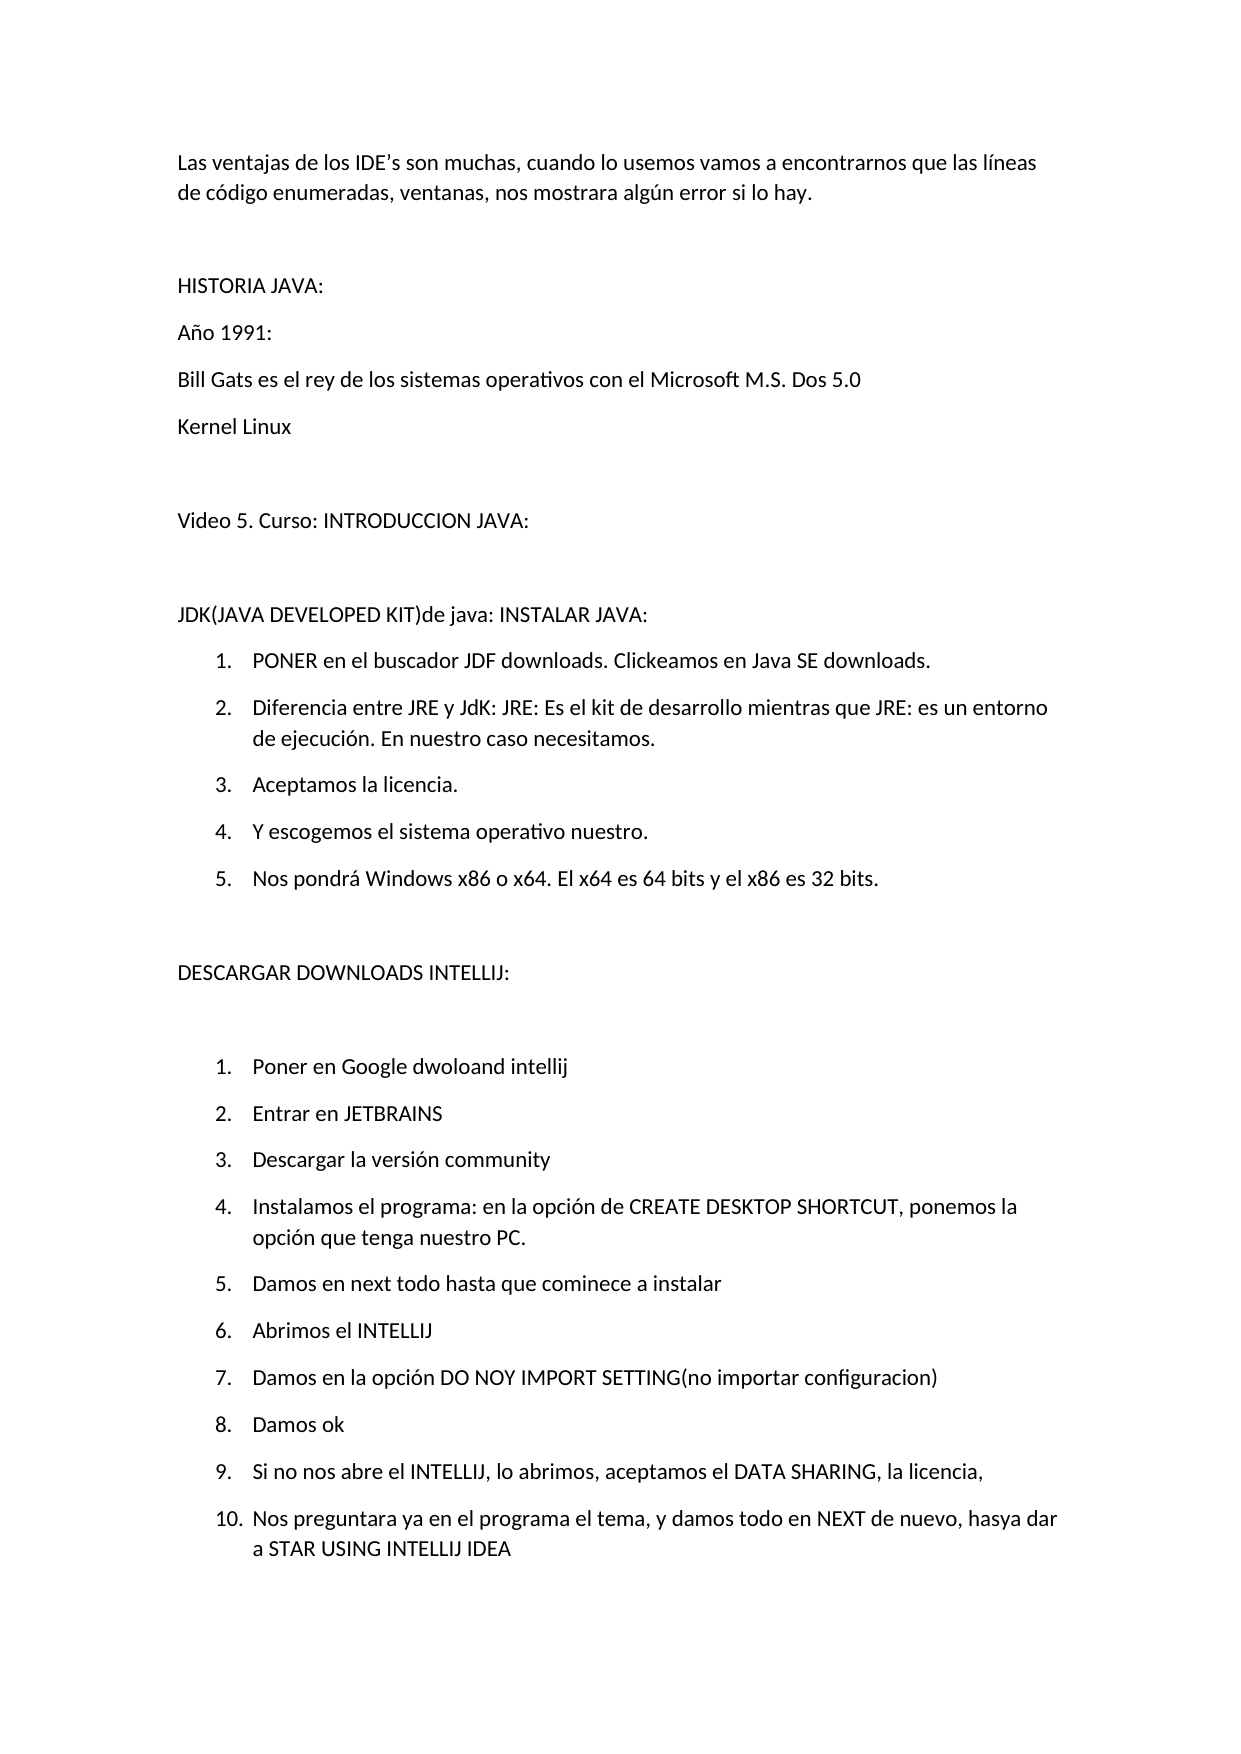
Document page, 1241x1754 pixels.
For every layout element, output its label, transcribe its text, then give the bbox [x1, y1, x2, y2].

list Nos pondrá Windows x86 o x64. El x64 es 64 bits y el x86 es 32 bits. [215, 864, 1063, 892]
list Damos ok [215, 1410, 1063, 1438]
list Entrar en JETBRAINS [215, 1099, 1063, 1127]
list Abrimos el INTELLIJ [215, 1316, 1063, 1344]
list Si no nos abre el INTELLIJ, lo abrimos, aceptamos el DATA SHARING, la licencia, [215, 1457, 1063, 1485]
text HISTORIA JAVA: [177, 272, 1063, 299]
list Aceptamos la licencia. [215, 771, 1063, 798]
list Y escogemos el sistema operativo nuestro. [215, 817, 1063, 845]
text Kernel Linux [177, 412, 1063, 440]
list Descargar la versión community [215, 1146, 1063, 1173]
list Nos preguntara ya en el programa el tema, y damos todo en NEXT de nuevo, hasya dar a STAR USING INTELLIJ IDEA [215, 1504, 1063, 1562]
text DESCARGAR DOWNLOADS INTELLIJ: [177, 958, 1063, 986]
list Instalamos el programa: en la opción de CREATE DESKTOP SHORTCUT, ponemos la opción que tenga nuestro PC. [215, 1192, 1063, 1251]
list Damos en la opción DO NOY IMPORT SETTING(no importar configuracion) [215, 1363, 1063, 1391]
list Damos en next todo hasta que cominece a instalar [215, 1269, 1063, 1297]
text Video 5. Curso: INTRODUCCION JAVA: [177, 506, 1063, 534]
list Diferencia entre JRE y JdK: JRE: Es el kit de desarrollo mientras que JRE: es un entorno de ejecución. En nuestro caso necesitamos. [215, 693, 1063, 752]
list Poner en Google dwoloand intellij [215, 1052, 1063, 1080]
text JDK(JAVA DEVELOPED KIT)de java: INSTALAR JAVA: [177, 600, 1063, 628]
text Bill Gats es el rey de los sistemas operativos con el Microsoft M.S. Dos 5.0 [177, 365, 1063, 393]
text Año 1991: [177, 318, 1063, 346]
text Las ventajas de los IDE’s son muchas, cuando lo usemos vamos a encontrarnos que las líneas de código enumeradas, ventanas, nos mostrara algún error si lo hay. [177, 148, 1063, 206]
list PONER en el buscador JDF downloads. Clickeamos en Java SE downloads. [215, 647, 1063, 674]
